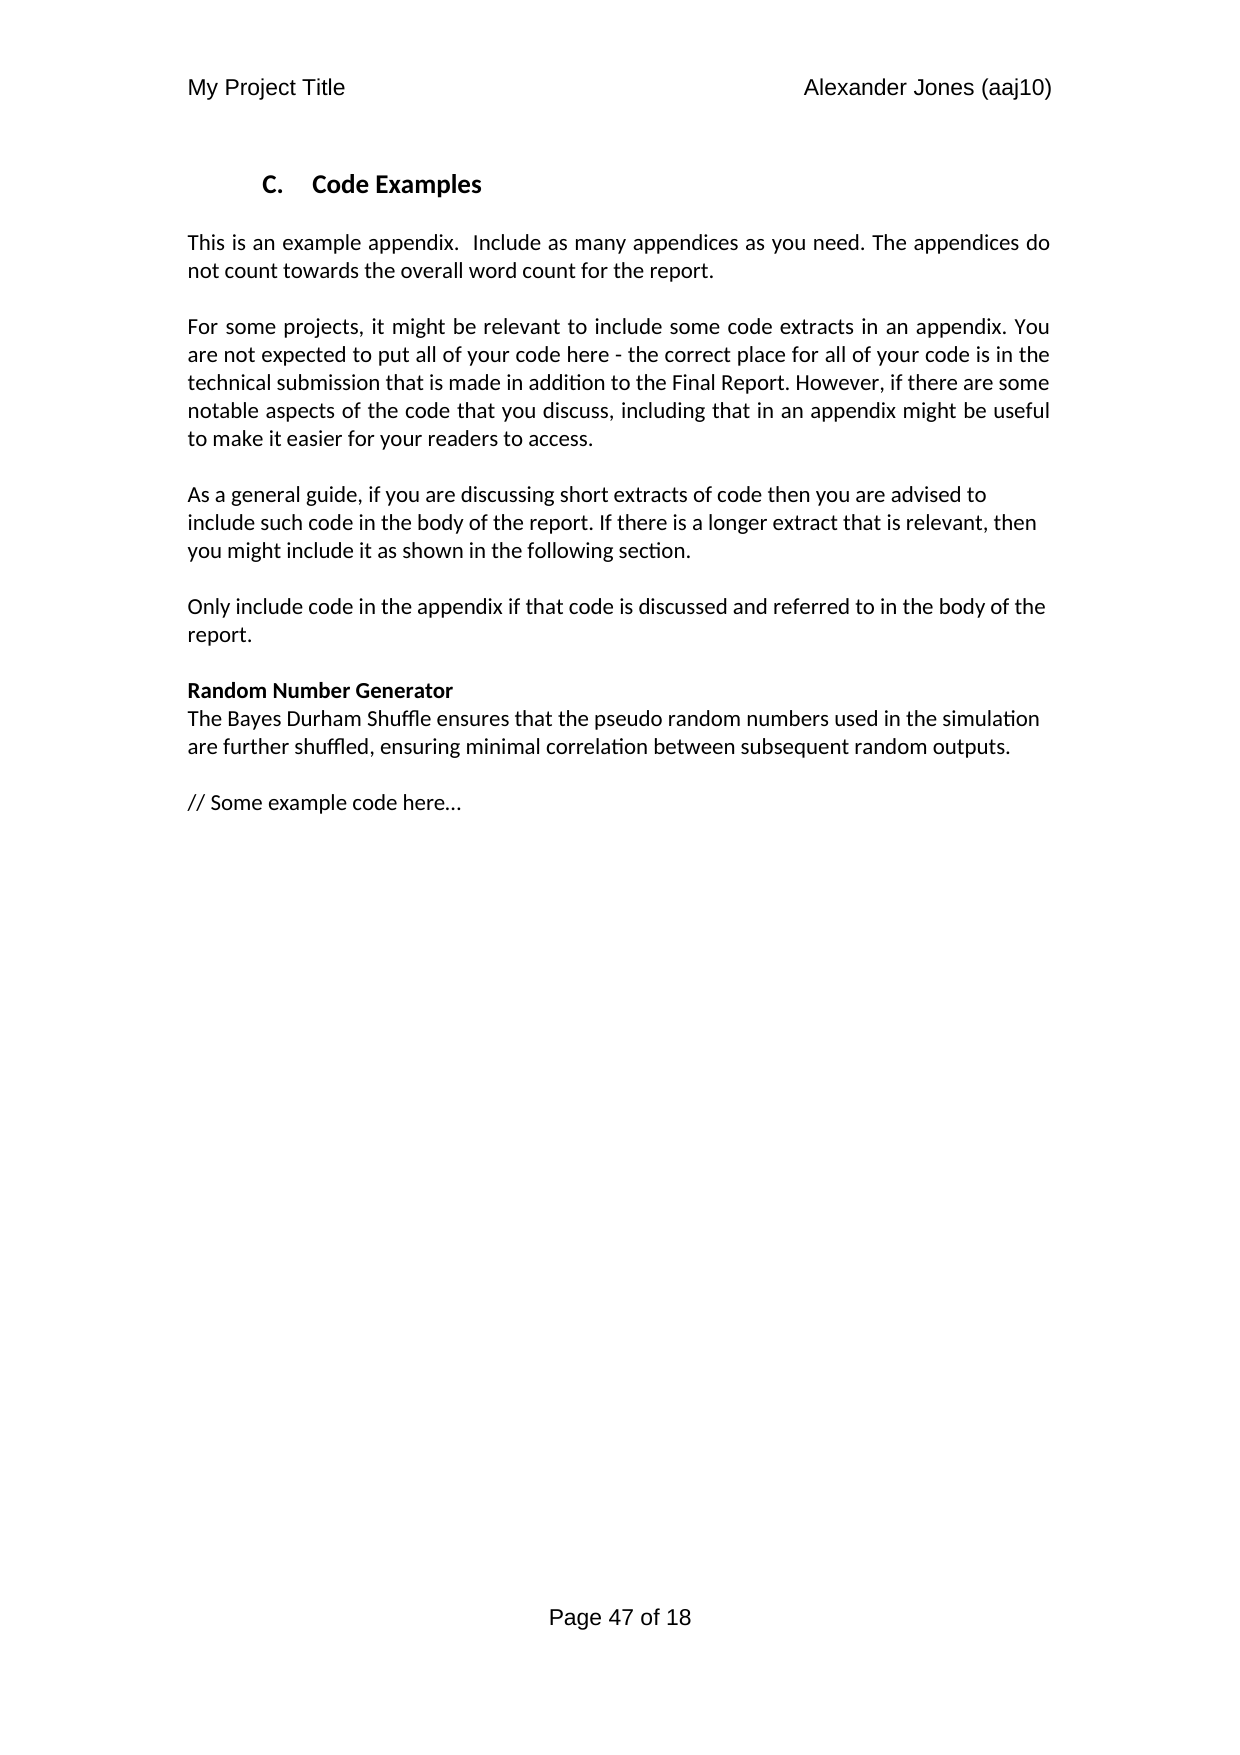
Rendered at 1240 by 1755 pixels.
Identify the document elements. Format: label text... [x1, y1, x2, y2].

text As a general guide, if you are discussing short extracts of code then you are advised to include such code in the body of the report. If there is a longer extract that is relevant, then you might include it as shown in the following section. [187, 480, 1052, 564]
text The Bayes Durham Shuffle ensures that the pseudo random numbers used in the simulation are further shuffled, ensuring minimal correlation between subsequent random outputs. [187, 704, 1052, 760]
text Random Number Generator [187, 676, 1052, 704]
list Code Examples [262, 167, 1052, 200]
text This is an example appendix. Include as many appendices as you need. The appendices do not count towards the overall word count for the report. [187, 228, 1052, 284]
text Only include code in the appendix if that code is discussed and referred to in the body of the report. [187, 592, 1052, 648]
text For some projects, it might be relevant to include some code extracts in an appendix. You are not expected to put all of your code here - the correct place for all of your code is in the technical submission that is made in addition to the Final Report. However, if there are some notable aspects of the code that you discuss, including that in an appendix might be useful to make it easier for your readers to access. [187, 312, 1052, 452]
text // Some example code here… [187, 788, 1052, 816]
